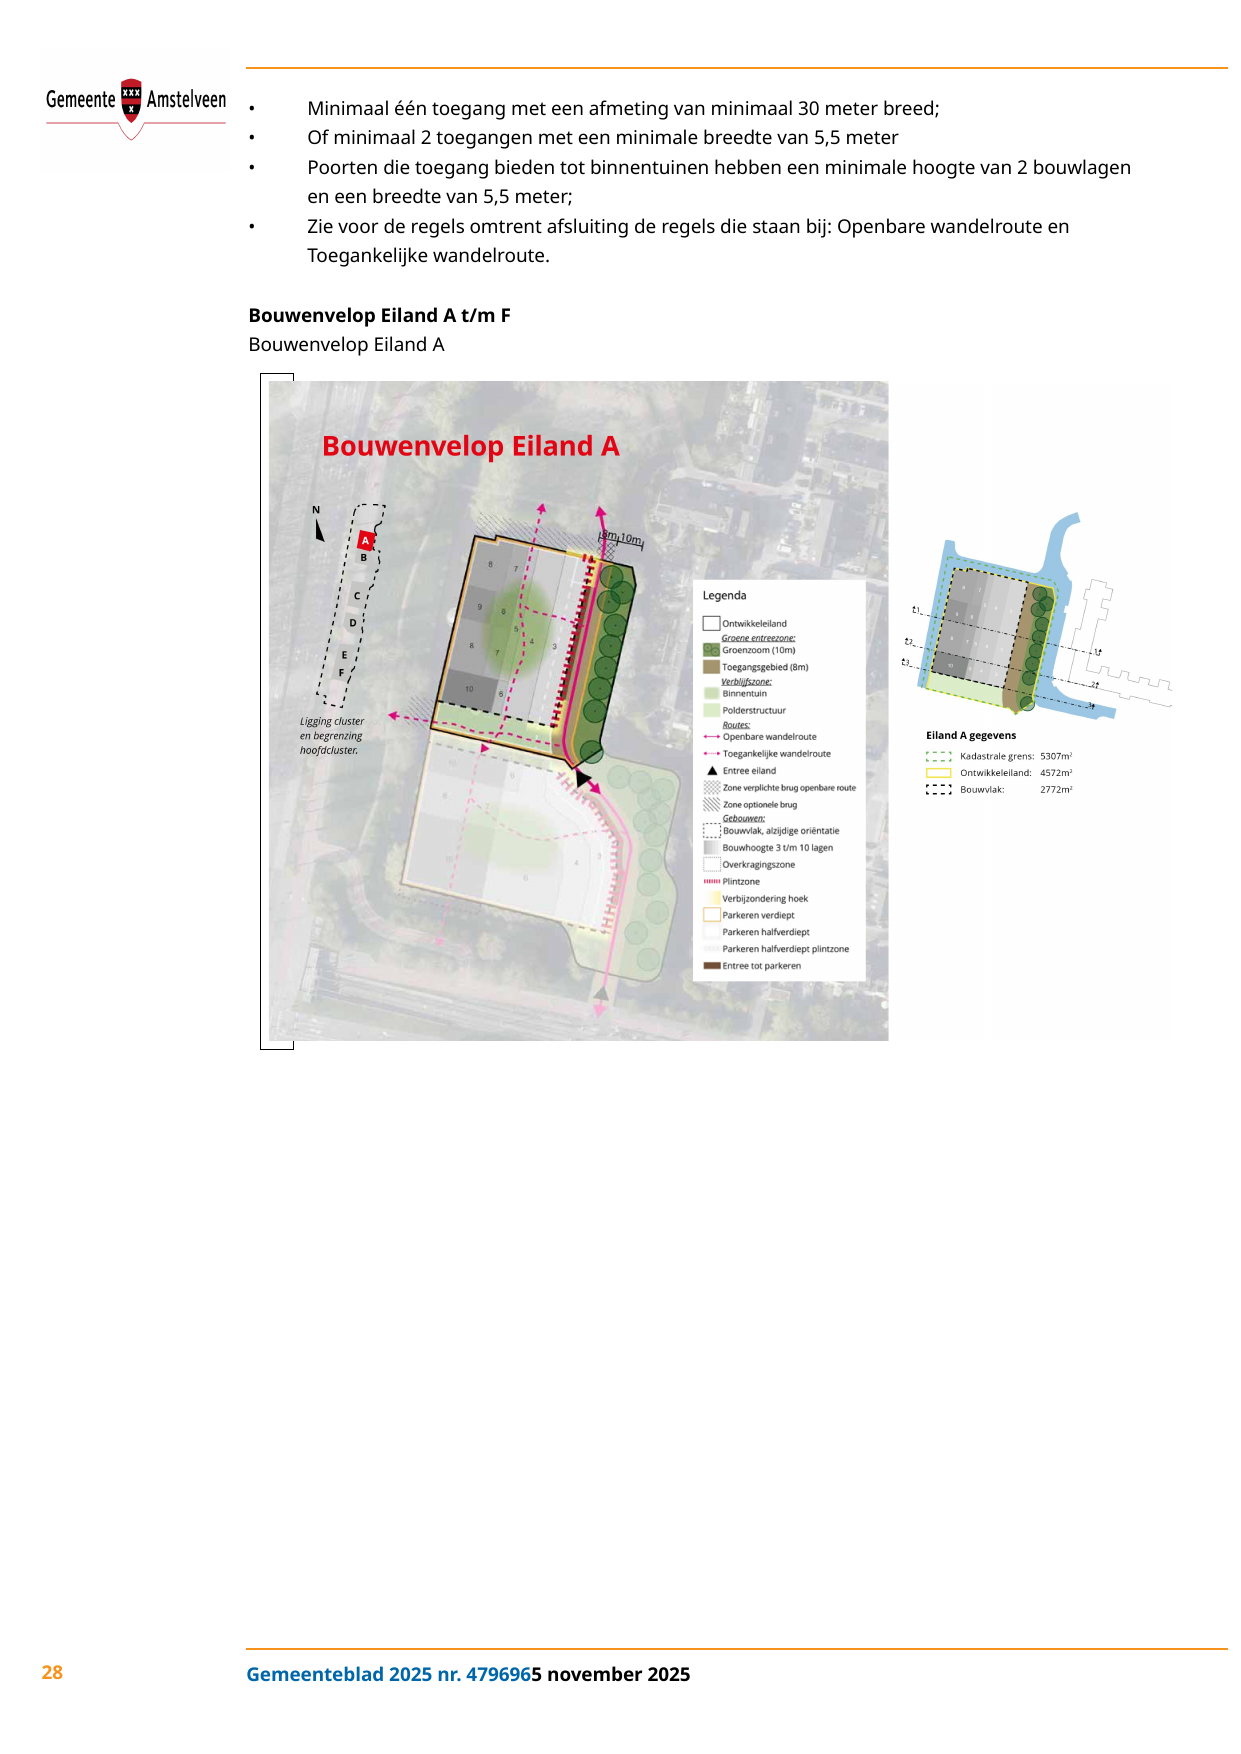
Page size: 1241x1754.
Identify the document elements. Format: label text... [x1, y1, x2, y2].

text Bouwenvelop Eiland A t/m F [248, 302, 1152, 328]
list Minimaal één toegang met een afmeting van minimaal 30 meter breed; [248, 95, 1152, 121]
text Bouwenvelop Eiland A [248, 331, 1152, 357]
list Zie voor de regels omtrent afsluiting de regels die staan bij: Openbare wandelroute en Toegankelijke wandelroute. [248, 213, 1152, 268]
list Of minimaal 2 toegangen met een minimale breedte van 5,5 meter [248, 124, 1152, 150]
list Poorten die toegang bieden tot binnentuinen hebben een minimale hoogte van 2 bouwlagen en een breedte van 5,5 meter; [248, 154, 1152, 209]
picture [41, 47, 231, 172]
picture [268, 381, 1173, 1041]
